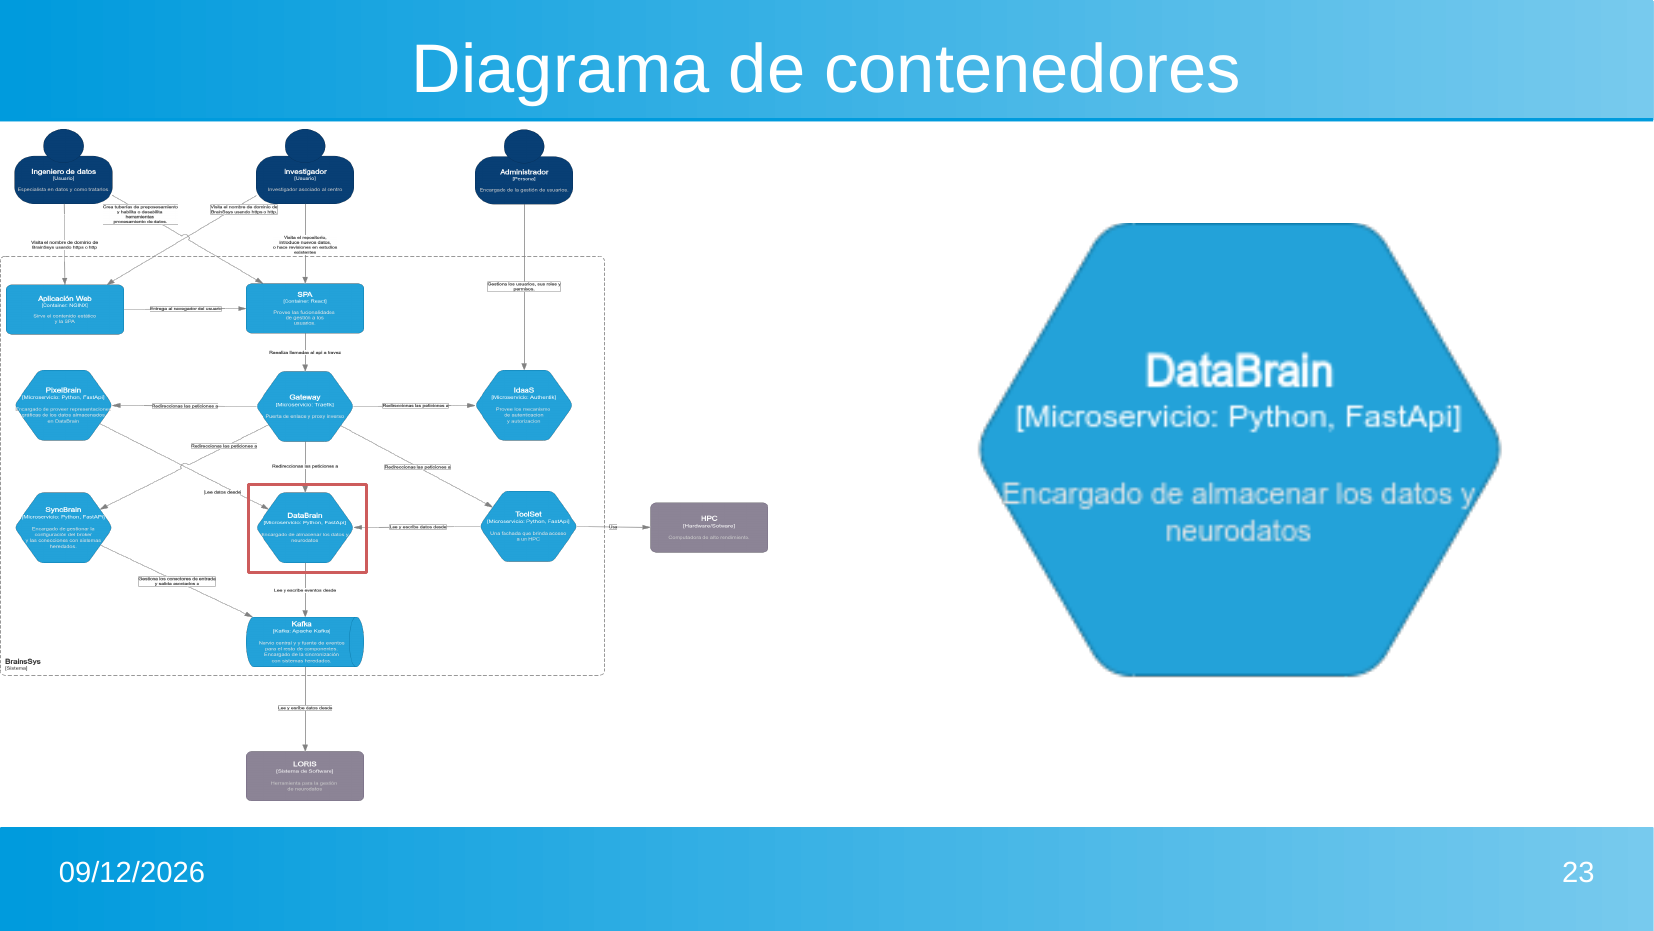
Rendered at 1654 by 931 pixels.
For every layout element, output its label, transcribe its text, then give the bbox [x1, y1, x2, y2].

picture [0, 129, 768, 801]
picture [974, 223, 1510, 680]
title Diagrama de contenedores [59, 29, 1595, 108]
